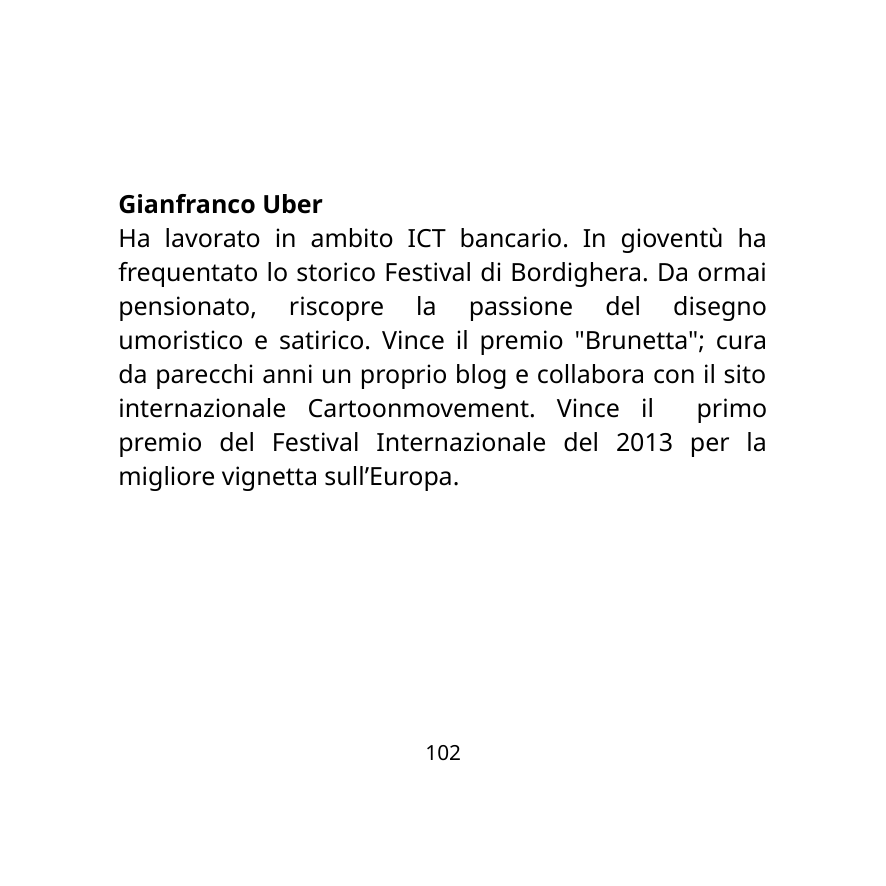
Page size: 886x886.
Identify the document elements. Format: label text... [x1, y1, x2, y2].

text Ha lavorato in ambito ICT bancario. In gioventù ha frequentato lo storico Festival di Bordighera. Da ormai pensionato, riscopre la passione del disegno umoristico e satirico. Vince il premio "Brunetta"; cura da parecchi anni un proprio blog e collabora con il sito internazionale Cartoonmovement. Vince il primo premio del Festival Internazionale del 2013 per la migliore vignetta sull’Europa. [118, 220, 768, 493]
text Gianfranco Uber [118, 186, 768, 220]
